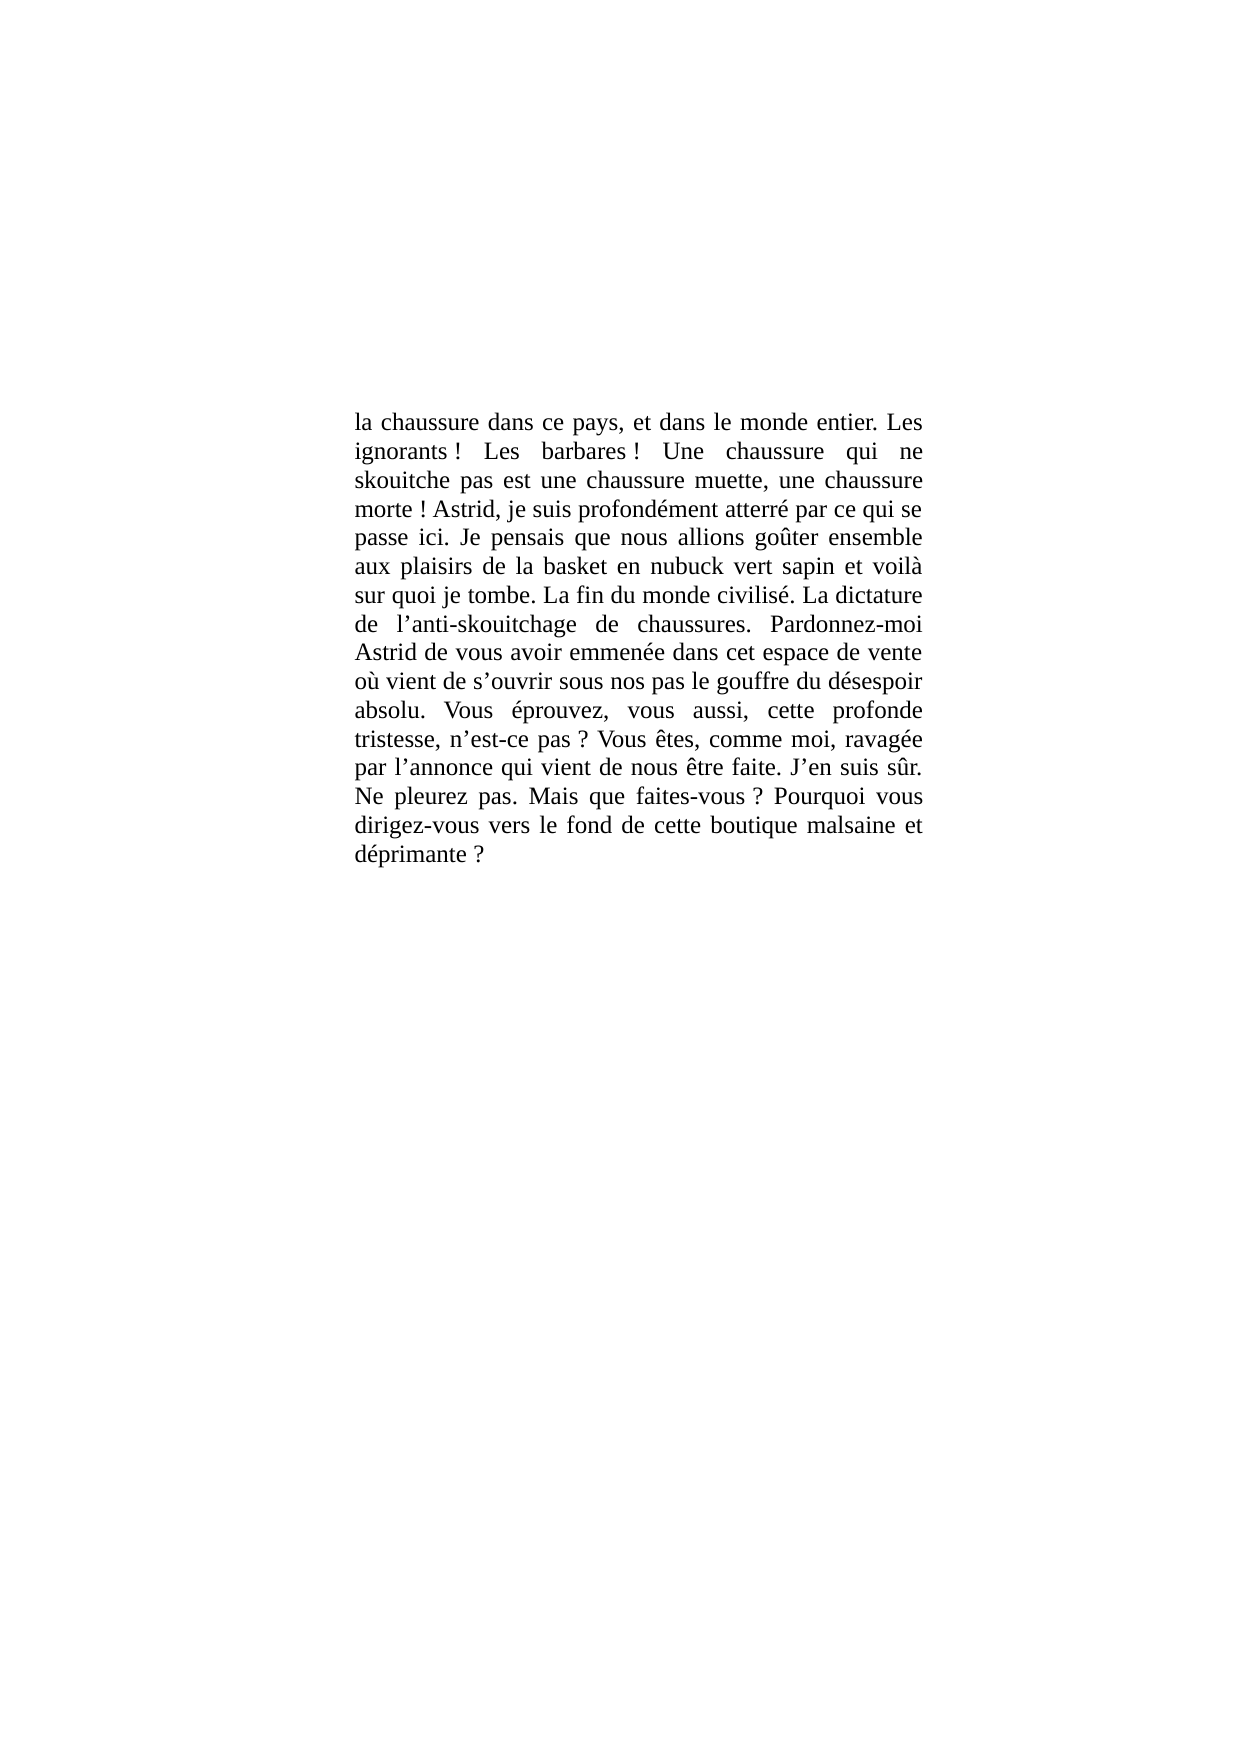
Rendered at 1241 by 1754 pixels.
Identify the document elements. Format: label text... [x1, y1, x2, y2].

text la chaussure dans ce pays, et dans le monde entier. Les ignorants ! Les barbares ! Une chaussure qui ne skouitche pas est une chaussure muette, une chaussure morte ! Astrid, je suis profondément atterré par ce qui se passe ici. Je pensais que nous allions goûter ensemble aux plaisirs de la basket en nubuck vert sapin et voilà sur quoi je tombe. La fin du monde civilisé. La dictature de l’anti‑skouitchage de chaussures. Pardonnez-moi Astrid de vous avoir emmenée dans cet espace de vente où vient de s’ouvrir sous nos pas le gouffre du désespoir absolu. Vous éprouvez, vous aussi, cette profonde tristesse, n’est-ce pas ? Vous êtes, comme moi, ravagée par l’annonce qui vient de nous être faite. J’en suis sûr. Ne pleurez pas. Mais que faites-vous ? Pourquoi vous dirigez-vous vers le fond de cette boutique malsaine et déprimante ? [354, 407, 923, 867]
